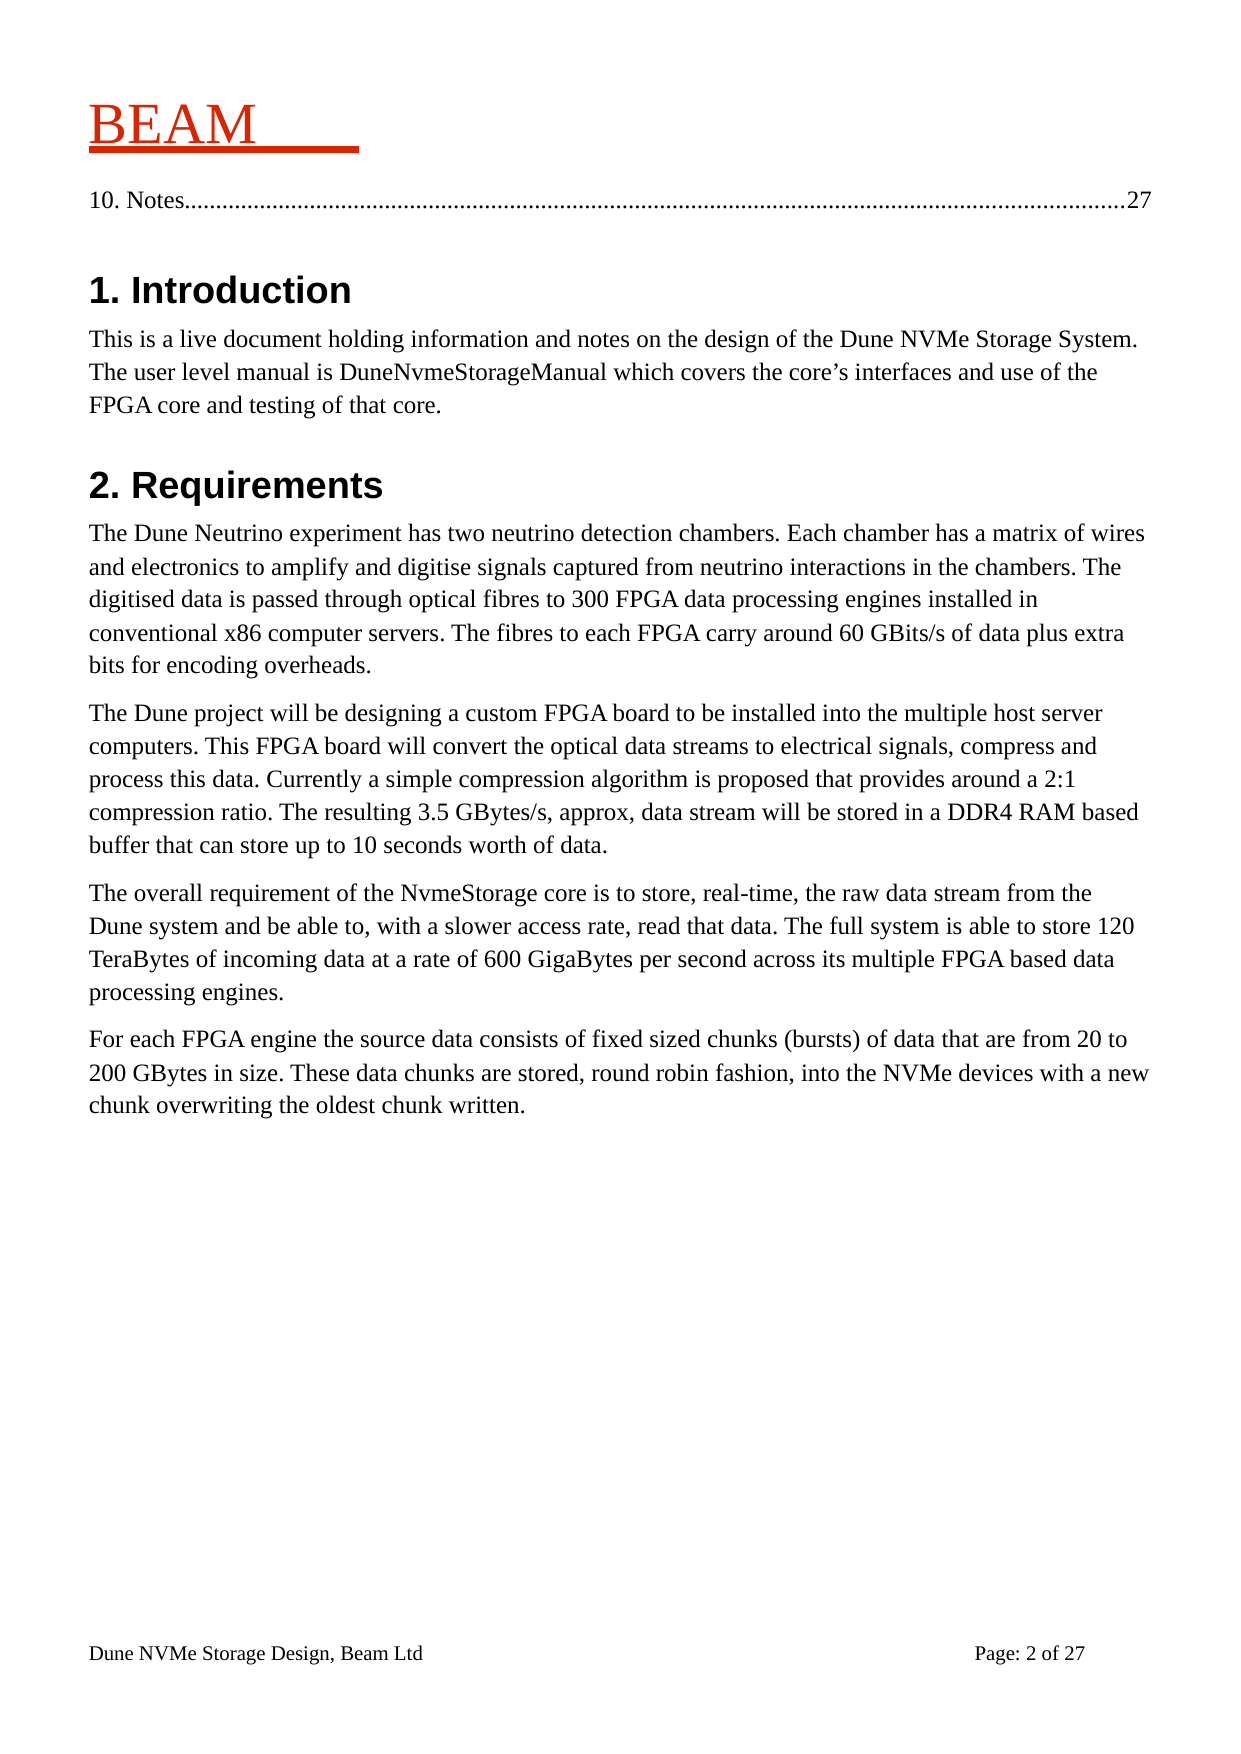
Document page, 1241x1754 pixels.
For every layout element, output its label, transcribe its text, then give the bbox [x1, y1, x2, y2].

subtitle Introduction [88, 268, 1152, 311]
subtitle Requirements [88, 462, 1152, 506]
text The Dune project will be designing a custom FPGA board to be installed into the multiple host server computers. This FPGA board will convert the optical data streams to electrical signals, compress and process this data. Currently a simple compression algorithm is proposed that provides around a 2:1 compression ratio. The resulting 3.5 GBytes/s, approx, data stream will be stored in a DDR4 RAM based buffer that can store up to 10 seconds worth of data. [88, 698, 1152, 859]
text This is a live document holding information and notes on the design of the Dune NVMe Storage System. The user level manual is DuneNvmeStorageManual which covers the core’s interfaces and use of the FPGA core and testing of that core. [88, 324, 1152, 418]
text 10. Notes 27 [88, 185, 1152, 214]
text The Dune Neutrino experiment has two neutrino detection chambers. Each chamber has a matrix of wires and electronics to amplify and digitise signals captured from neutrino interactions in the chambers. The digitised data is passed through optical fibres to 300 FPGA data processing engines installed in conventional x86 computer servers. The fibres to each FPGA carry around 60 GBits/s of data plus extra bits for encoding overheads. [88, 518, 1152, 679]
text For each FPGA engine the source data consists of fixed sized chunks (bursts) of data that are from 20 to 200 GBytes in size. These data chunks are stored, round robin fashion, into the NVMe devices with a new chunk overwriting the oldest chunk written. [88, 1024, 1152, 1119]
text The overall requirement of the NvmeStorage core is to store, real-time, the raw data stream from the Dune system and be able to, with a slower access rate, read that data. The full system is able to store 120 TeraBytes of incoming data at a rate of 600 GigaBytes per second across its multiple FPGA based data processing engines. [88, 878, 1152, 1006]
